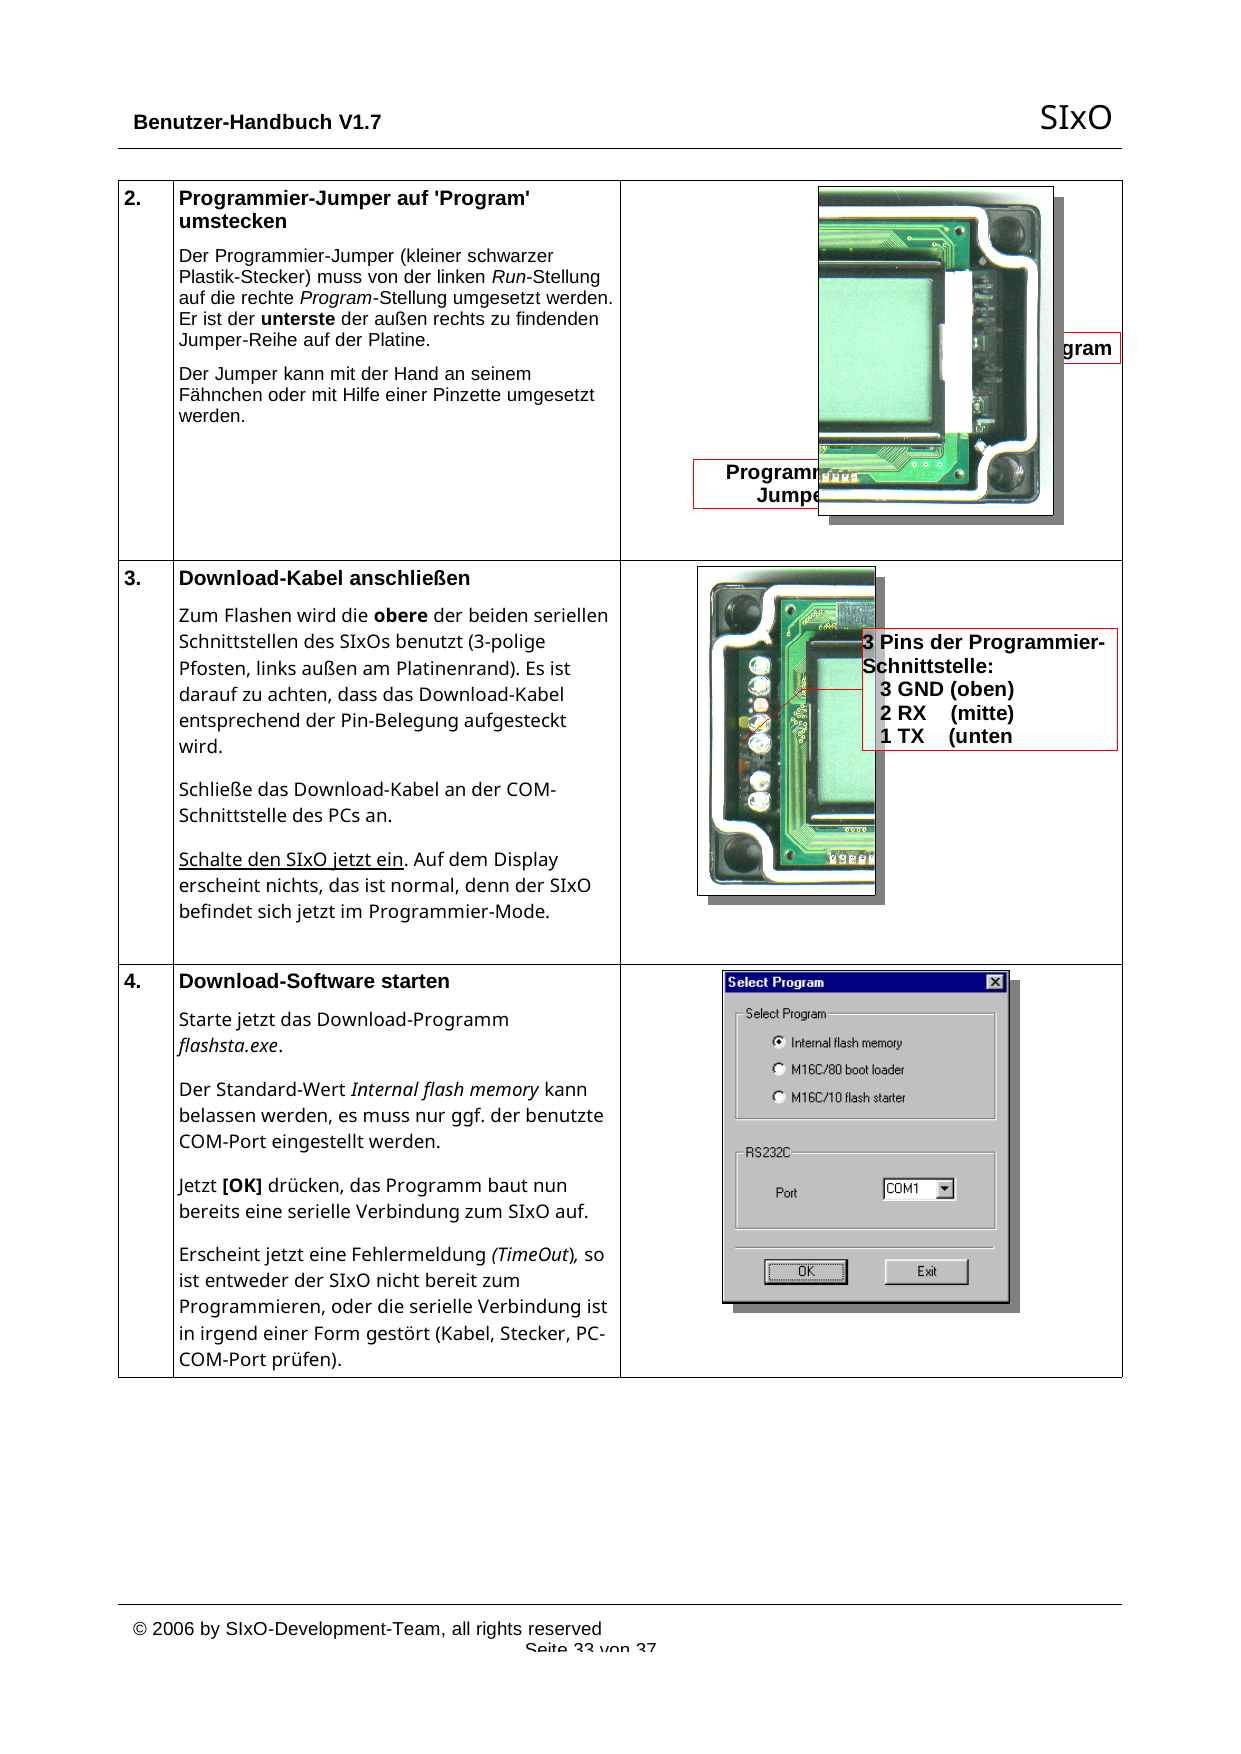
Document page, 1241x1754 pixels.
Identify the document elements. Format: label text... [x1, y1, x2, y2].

table_cell [866, 661, 875, 667]
table_cell [863, 664, 872, 671]
table_cell [621, 965, 1122, 1377]
table_cell Programmier-Jumper auf 'Program' umstecken Der Programmier-Jumper (kleiner schwarzer Plastik-Stecker) muss von der linken Run-Stellung auf die rechte Program-Stellung umgesetzt werden. Er ist der unterste der außen rechts zu findenden Jumper-Reihe auf der Platine. Der Jumper kann mit der Hand an seinem Fähnchen oder mit Hilfe einer Pinzette umgesetzt werden. [174, 181, 620, 560]
table_cell 2. [119, 181, 173, 560]
picture [698, 567, 875, 895]
table_cell Download-Software starten Starte jetzt das Download-Programm flashsta.exe. Der Standard-Wert Internal flash memory kann belassen werden, es muss nur ggf. der benutzte COM-Port eingestellt werden. Jetzt [OK] drücken, das Programm baut nun bereits eine serielle Verbindung zum SIxO auf. Erscheint jetzt eine Fehlermeldung (TimeOut), so ist entweder der SIxO nicht bereit zum Programmieren, oder die serielle Verbindung ist in irgend einer Form gestört (Kabel, Stecker, PC-COM-Port prüfen). [174, 965, 620, 1377]
table_cell [621, 895, 1122, 964]
picture [723, 971, 1009, 1303]
table_cell [621, 561, 1122, 894]
table_cell 4. [119, 965, 173, 1377]
table_cell 3. [119, 561, 173, 964]
picture [819, 187, 1053, 515]
table_cell Download-Kabel anschließen Zum Flashen wird die obere der beiden seriellen Schnittstellen des SIxOs benutzt (3-polige Pfosten, links außen am Platinenrand). Es ist darauf zu achten, dass das Download-Kabel entsprechend der Pin-Belegung aufgesteckt wird. Schließe das Download-Kabel an der COM-Schnittstelle des PCs an. Schalte den SIxO jetzt ein. Auf dem Display erscheint nichts, das ist normal, denn der SIxO befindet sich jetzt im Programmier-Mode. [174, 561, 620, 964]
table_cell [863, 671, 875, 750]
table_cell [863, 629, 875, 661]
table_cell [863, 637, 870, 647]
table_cell [621, 181, 1122, 560]
